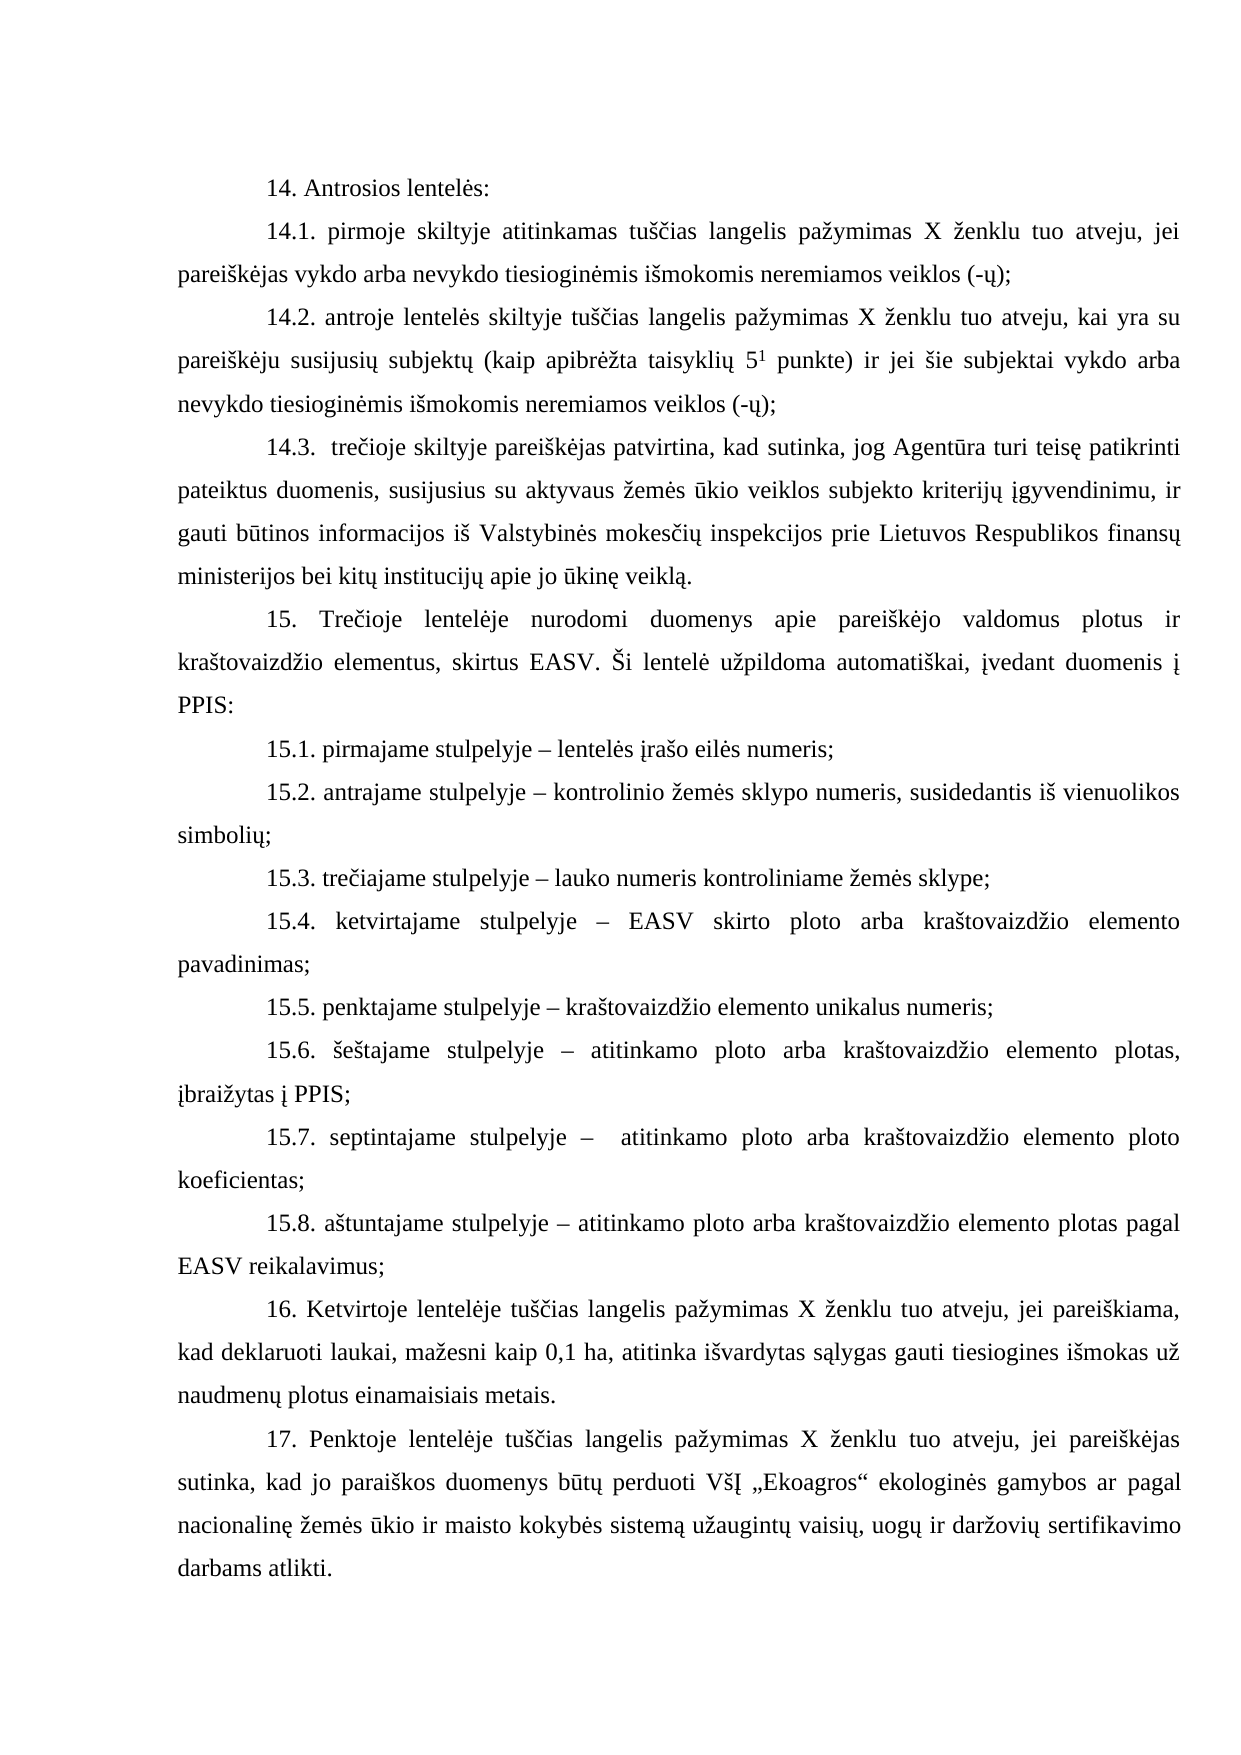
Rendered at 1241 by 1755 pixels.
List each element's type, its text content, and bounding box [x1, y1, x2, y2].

text 15.7. septintajame stulpelyje – atitinkamo ploto arba kraštovaizdžio elemento ploto koeficientas; [177, 1122, 1181, 1194]
text 16. Ketvirtoje lentelėje tuščias langelis pažymimas X ženklu tuo atveju, jei pareiškiama, kad deklaruoti laukai, mažesni kaip 0,1 ha, atitinka išvardytas sąlygas gauti tiesiogines išmokas už naudmenų plotus einamaisiais metais. [177, 1294, 1181, 1409]
text 15.2. antrajame stulpelyje – kontrolinio žemės sklypo numeris, susidedantis iš vienuolikos simbolių; [177, 777, 1181, 849]
text 14.1. pirmoje skiltyje atitinkamas tuščias langelis pažymimas X ženklu tuo atveju, jei pareiškėjas vykdo arba nevykdo tiesioginėmis išmokomis neremiamos veiklos (-ų); [177, 216, 1181, 288]
text 15.6. šeštajame stulpelyje – atitinkamo ploto arba kraštovaizdžio elemento plotas, įbraižytas į PPIS; [177, 1036, 1181, 1107]
text 14.2. antroje lentelės skiltyje tuščias langelis pažymimas X ženklu tuo atveju, kai yra su pareiškėju susijusių subjektų (kaip apibrėžta taisyklių 51 punkte) ir jei šie subjektai vykdo arba nevykdo tiesioginėmis išmokomis neremiamos veiklos (-ų); [177, 302, 1181, 417]
text 15.1. pirmajame stulpelyje – lentelės įrašo eilės numeris; [177, 734, 1181, 762]
text 15.4. ketvirtajame stulpelyje – EASV skirto ploto arba kraštovaizdžio elemento pavadinimas; [177, 906, 1181, 978]
text 15.8. aštuntajame stulpelyje – atitinkamo ploto arba kraštovaizdžio elemento plotas pagal EASV reikalavimus; [177, 1208, 1181, 1280]
text 15. Trečioje lentelėje nurodomi duomenys apie pareiškėjo valdomus plotus ir kraštovaizdžio elementus, skirtus EASV. Ši lentelė užpildoma automatiškai, įvedant duomenis į PPIS: [177, 604, 1181, 719]
text 15.5. penktajame stulpelyje – kraštovaizdžio elemento unikalus numeris; [177, 992, 1181, 1021]
text 17. Penktoje lentelėje tuščias langelis pažymimas X ženklu tuo atveju, jei pareiškėjas sutinka, kad jo paraiškos duomenys būtų perduoti VšĮ „Ekoagros“ ekologinės gamybos ar pagal nacionalinę žemės ūkio ir maisto kokybės sistemą užaugintų vaisių, uogų ir daržovių sertifikavimo darbams atlikti. [177, 1424, 1181, 1582]
text 15.3. trečiajame stulpelyje – lauko numeris kontroliniame žemės sklype; [177, 863, 1181, 892]
text 14. Antrosios lentelės: [177, 173, 1181, 202]
text 14.3. trečioje skiltyje pareiškėjas patvirtina, kad sutinka, jog Agentūra turi teisę patikrinti pateiktus duomenis, susijusius su aktyvaus žemės ūkio veiklos subjekto kriterijų įgyvendinimu, ir gauti būtinos informacijos iš Valstybinės mokesčių inspekcijos prie Lietuvos Respublikos finansų ministerijos bei kitų institucijų apie jo ūkinę veiklą. [177, 432, 1181, 590]
